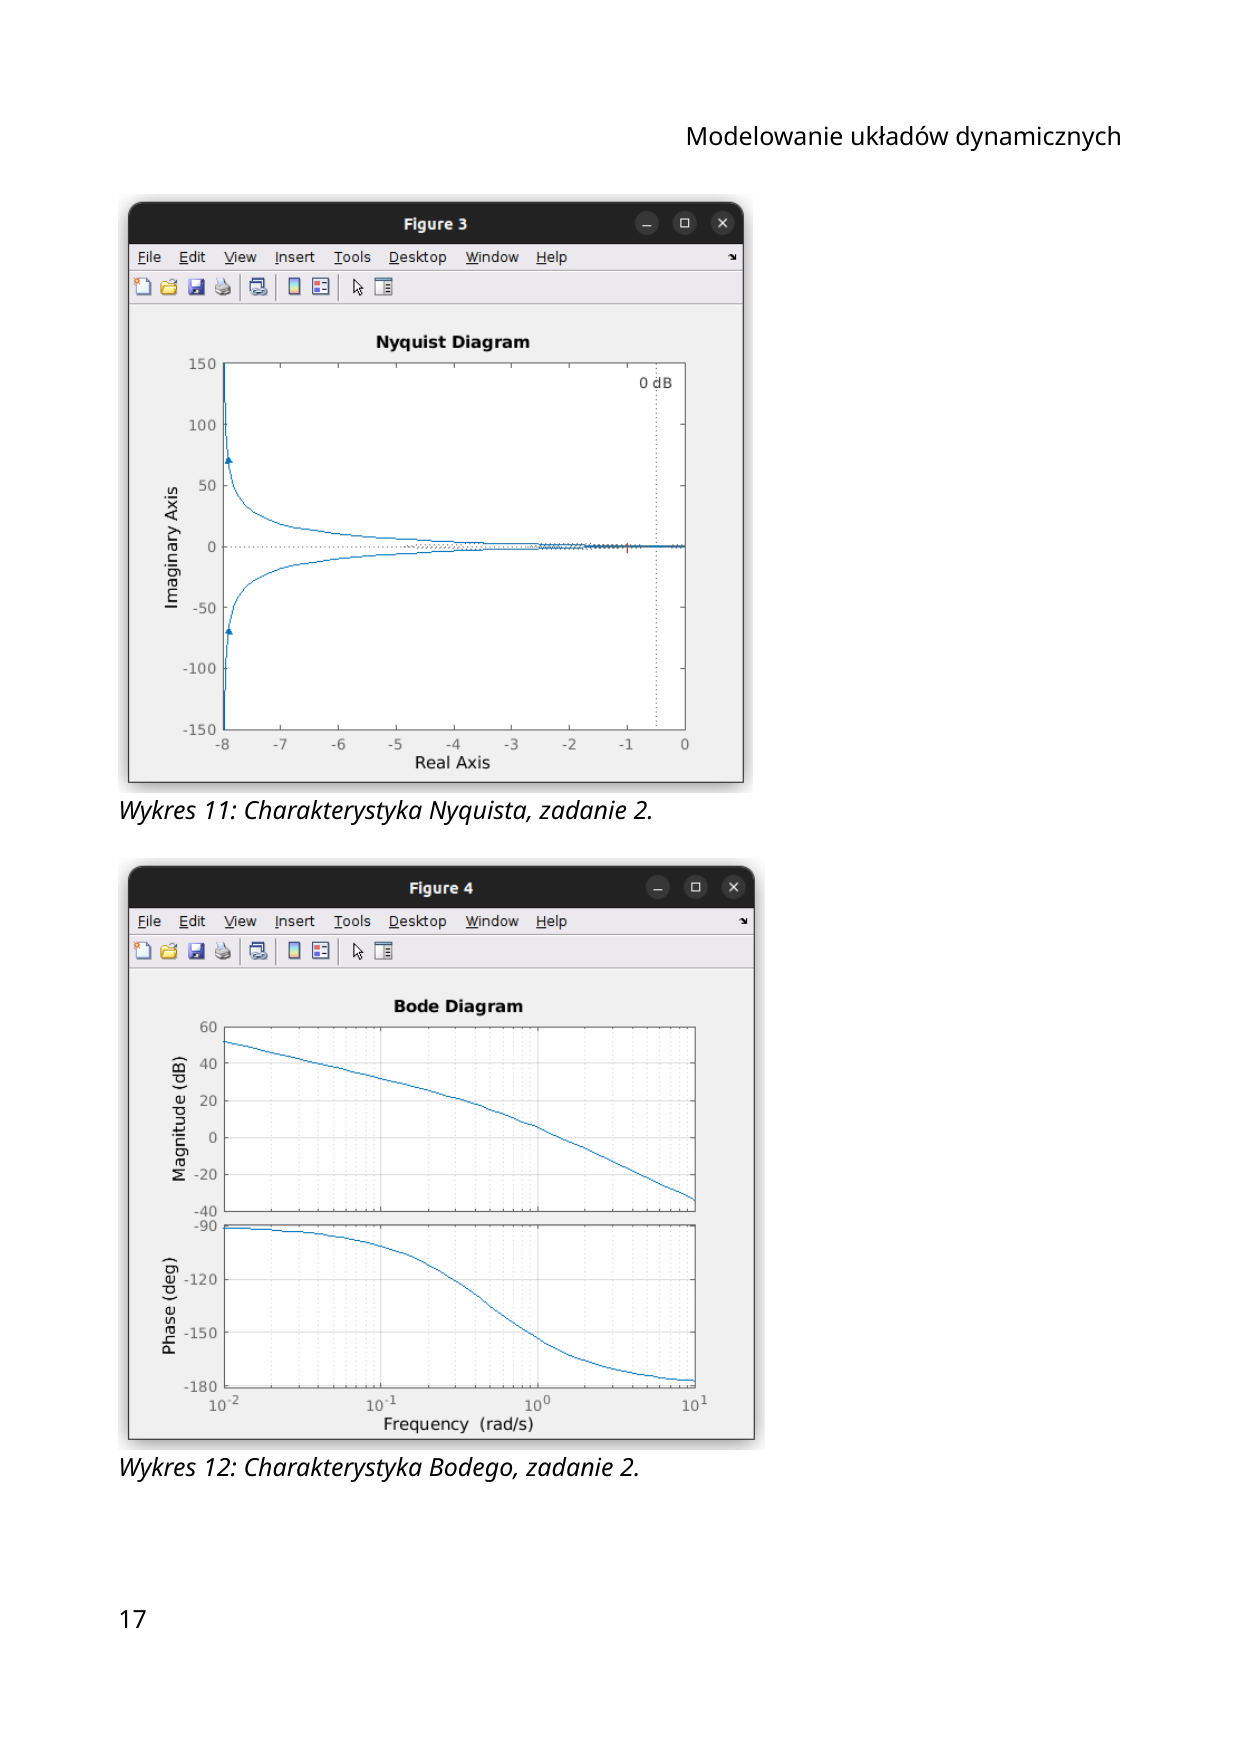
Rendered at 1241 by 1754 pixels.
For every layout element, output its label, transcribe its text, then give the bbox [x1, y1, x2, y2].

text Wykres 11: Charakterystyka Nyquista, zadanie 2. [118, 793, 753, 826]
picture [118, 858, 765, 1450]
text Wykres 12: Charakterystyka Bodego, zadanie 2. [118, 1450, 765, 1483]
picture [118, 194, 753, 793]
